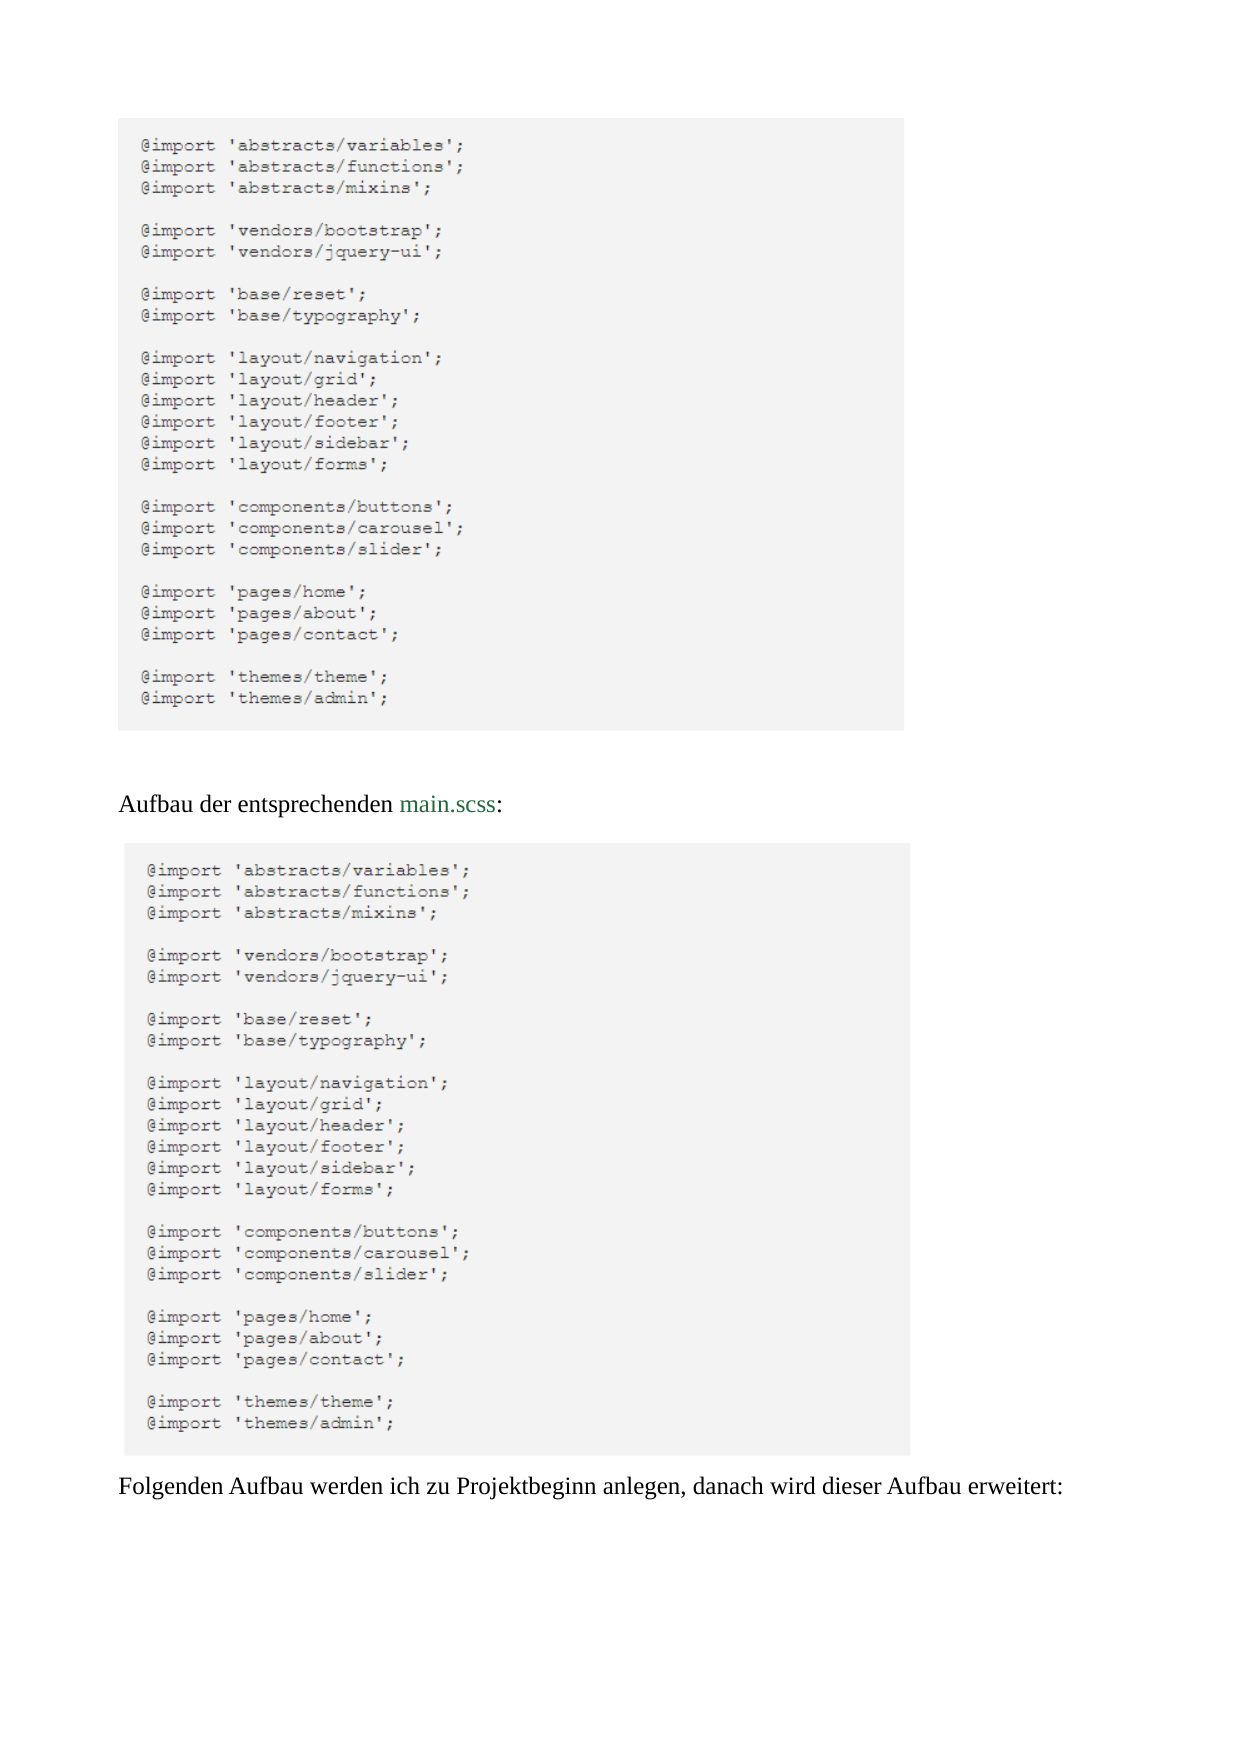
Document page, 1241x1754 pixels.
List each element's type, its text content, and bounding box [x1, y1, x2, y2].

text Aufbau der entsprechenden main.scss: [118, 789, 1122, 818]
picture [124, 843, 911, 1457]
text Folgenden Aufbau werden ich zu Projektbeginn anlegen, danach wird dieser Aufbau erweitert: [118, 1387, 1122, 1500]
picture [118, 118, 905, 732]
